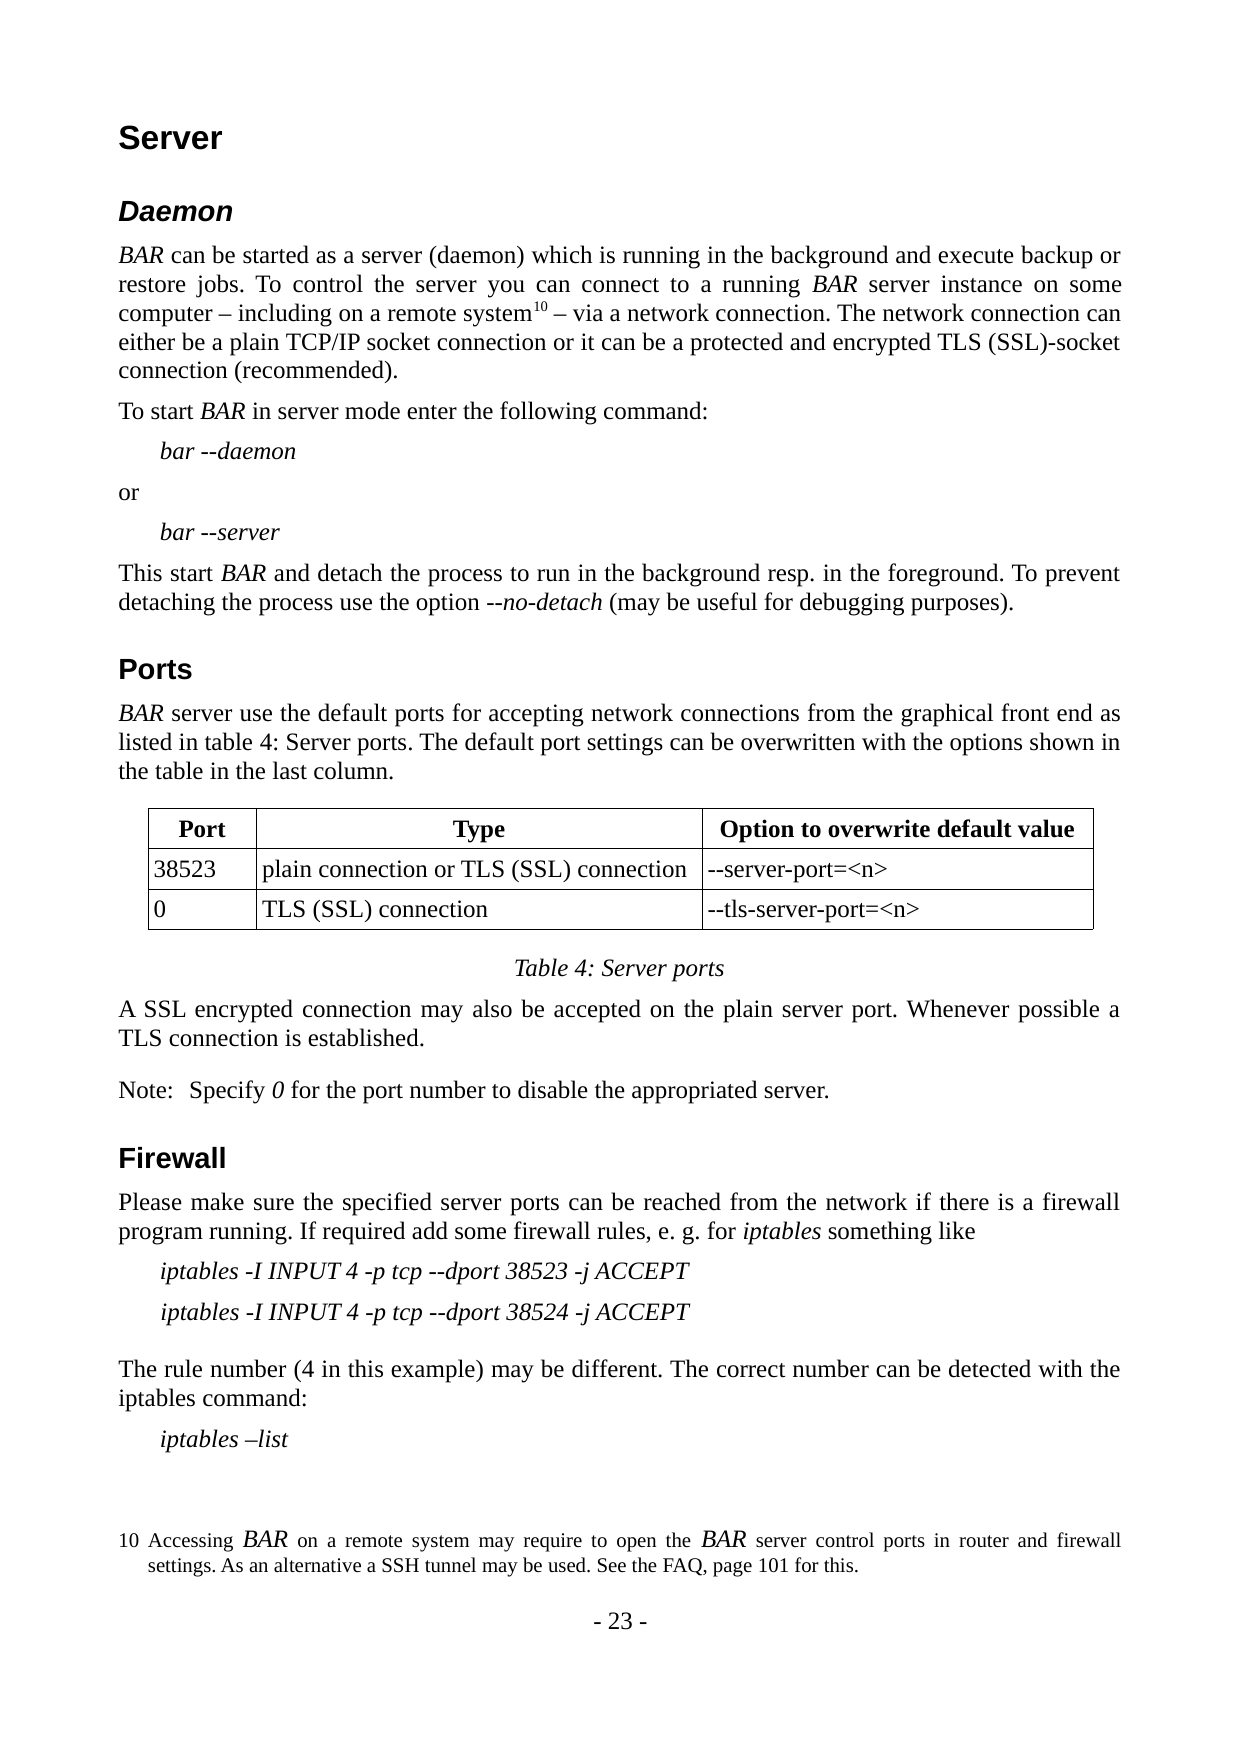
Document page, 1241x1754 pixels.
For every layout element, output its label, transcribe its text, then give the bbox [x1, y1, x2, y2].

text iptables -I INPUT 4 -p tcp --dport 38523 -j ACCEPT [159, 1256, 1122, 1285]
table_header Option to overwrite default value [703, 809, 1093, 848]
text bar --daemon [159, 436, 1122, 465]
text Please make sure the specified server ports can be reached from the network if there is a firewall program running. If required add some firewall rules, e. g. for iptables something like [118, 1187, 1122, 1245]
text A SSL encrypted connection may also be accepted on the plain server port. Whenever possible a TLS connection is established. [118, 994, 1122, 1052]
text bar --server [159, 517, 1122, 546]
text BAR can be started as a server (daemon) which is running in the background and execute backup or restore jobs. To control the server you can connect to a running BAR server instance on some computer – including on a remote system – via a network connection. The network connection can either be a plain TCP/IP socket connection or it can be a protected and encrypted TLS (SSL)-socket connection (recommended). [118, 240, 1122, 384]
text Note: Specify 0 for the port number to disable the appropriated server. [118, 1076, 1122, 1104]
text The rule number (4 in this example) may be different. The correct number can be detected with the iptables command: [118, 1354, 1122, 1412]
table_cell 38523 [149, 849, 256, 889]
text iptables –list [159, 1424, 1122, 1452]
text BAR server use the default ports for accepting network connections from the graphical front end as listed in table 4: Server ports. The default port settings can be overwritten with the options shown in the table in the last column. [118, 698, 1122, 784]
table_cell 0 [149, 890, 256, 929]
subtitle Server [118, 118, 1122, 157]
subtitle Ports [118, 652, 1122, 686]
text or [118, 477, 1122, 506]
subtitle Daemon [118, 194, 1122, 228]
subtitle Firewall [118, 1141, 1122, 1175]
text Table 4: Server ports [118, 953, 1122, 982]
text iptables -I INPUT 4 -p tcp --dport 38524 -j ACCEPT [160, 1297, 1122, 1326]
table_cell --tls-server-port=<n> [703, 890, 1093, 929]
table_cell TLS (SSL) connection [257, 890, 702, 929]
table_header Port [149, 809, 256, 848]
table_cell --server-port=<n> [703, 849, 1093, 889]
text This start BAR and detach the process to run in the background resp. in the foreground. To prevent detaching the process use the option --no-detach (may be useful for debugging purposes). [118, 558, 1122, 615]
table_header Type [257, 809, 702, 848]
table_cell plain connection or TLS (SSL) connection [257, 849, 702, 889]
text Accessing BAR on a remote system may require to open the BAR server control ports in router and firewall settings. As an alternative a SSH tunnel may be used. See the FAQ, page 101 for this. [118, 1524, 1122, 1577]
text To start BAR in server mode enter the following command: [118, 396, 1122, 424]
